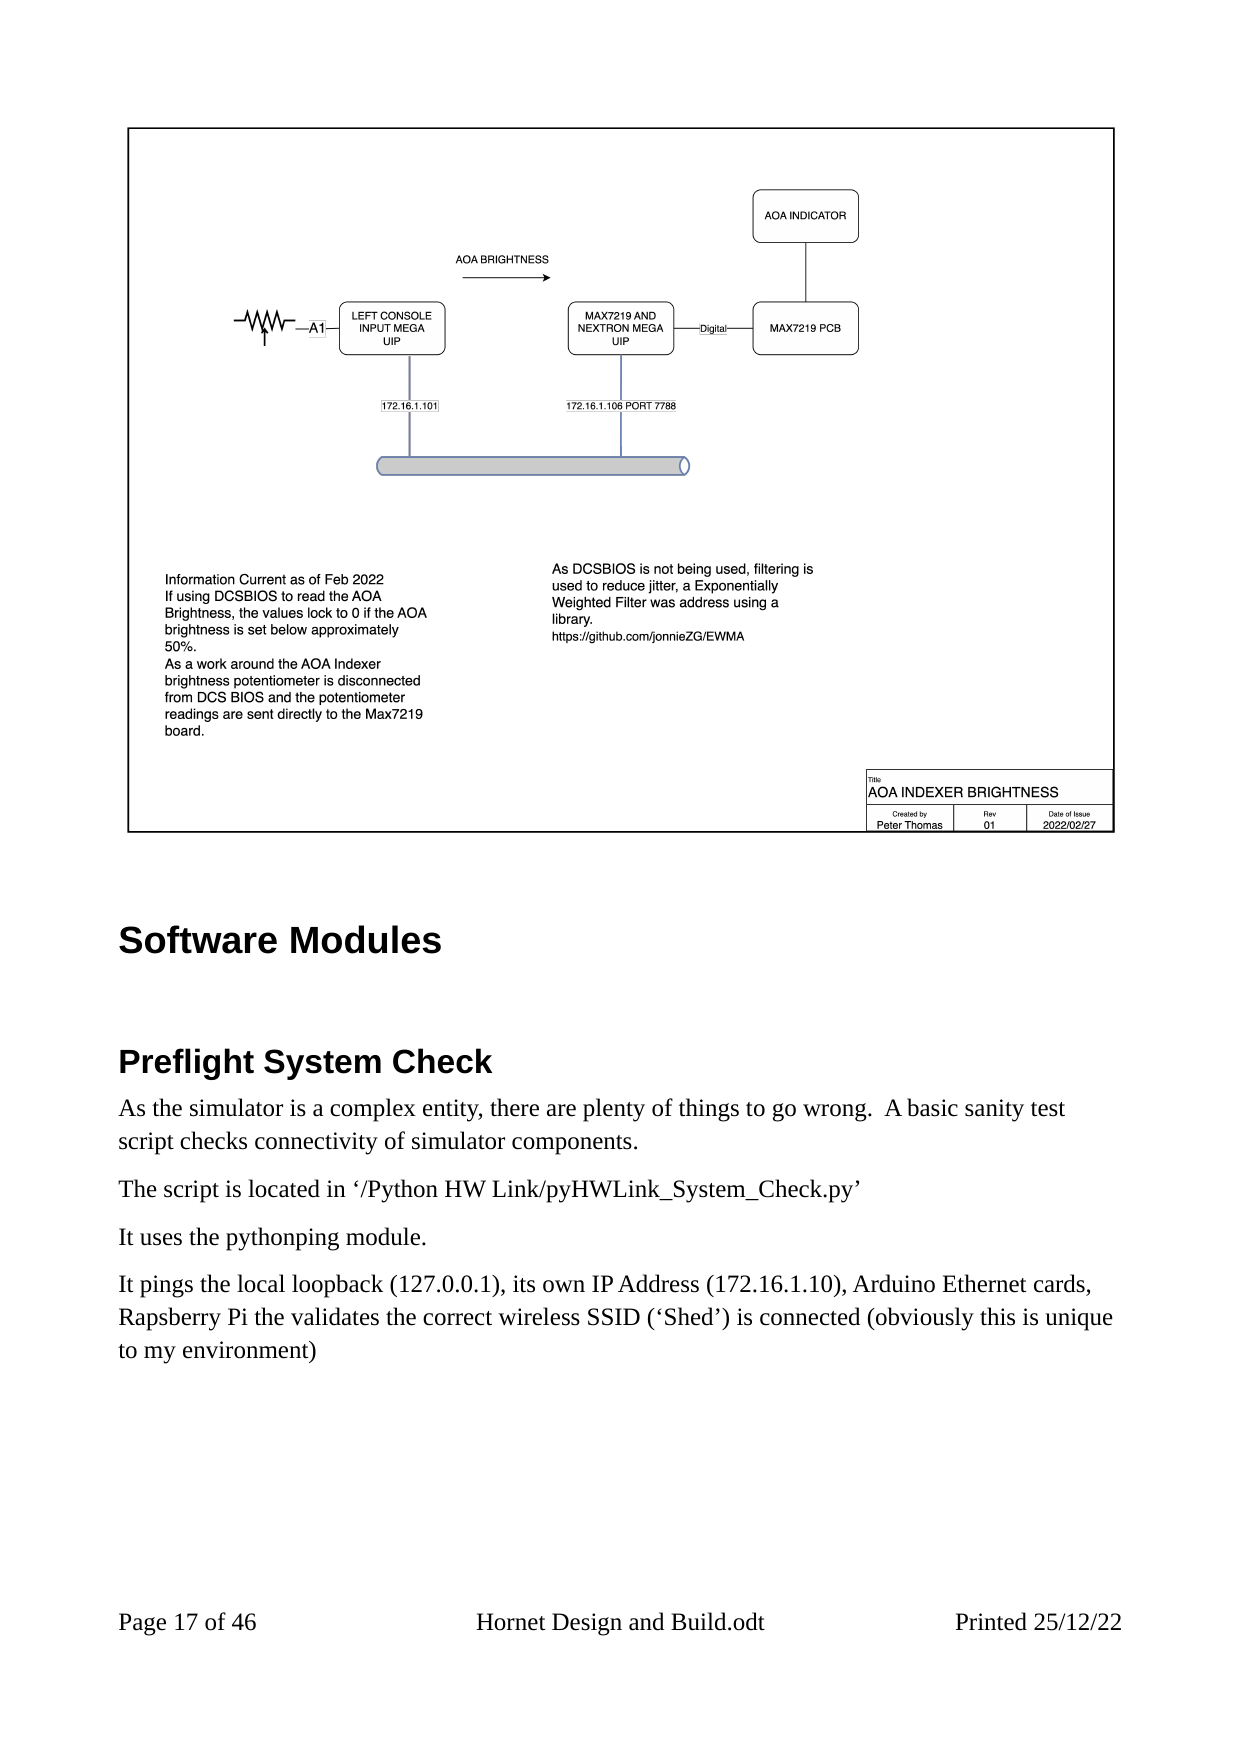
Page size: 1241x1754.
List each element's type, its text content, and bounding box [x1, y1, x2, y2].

text As the simulator is a complex entity, there are plenty of things to go wrong. A basic sanity test script checks connectivity of simulator components. [118, 1093, 1122, 1155]
text It pings the local loopback (127.0.0.1), its own IP Address (172.16.1.10), Arduino Ethernet cards, Rapsberry Pi the validates the correct wireless SSID (‘Shed’) is connected (obviously this is unique to my environment) [118, 1269, 1122, 1364]
subtitle Software Modules [118, 918, 1122, 961]
text The script is located in ‘/Python HW Link/pyHWLink_System_Check.py’ [118, 1174, 1122, 1203]
text It uses the pythonping module. [118, 1222, 1122, 1250]
subtitle Preflight System Check [118, 1042, 1122, 1081]
picture [118, 118, 1123, 841]
